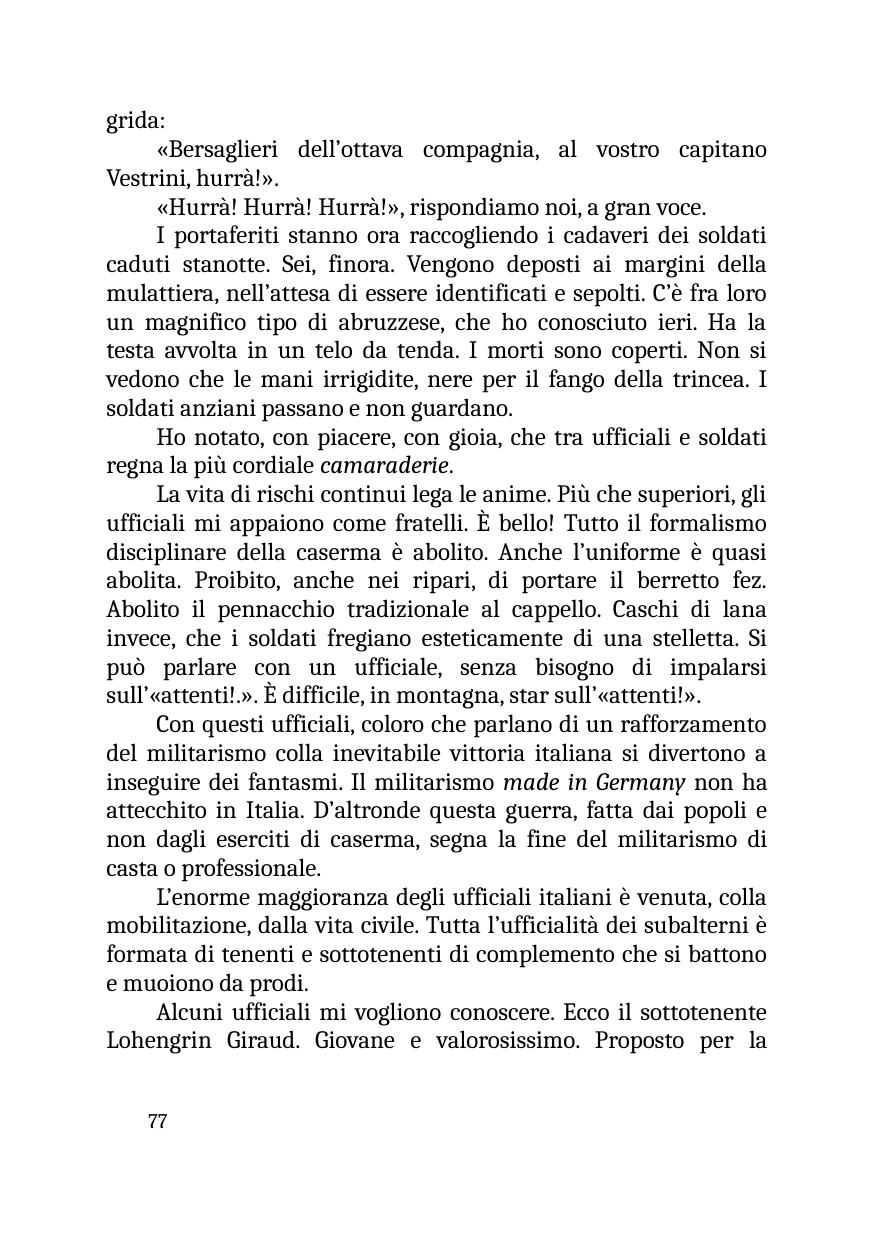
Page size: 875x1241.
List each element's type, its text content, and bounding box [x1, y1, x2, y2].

text La vita di rischi continui lega le anime. Più che superiori, gli ufficiali mi appaiono come fratelli. È bello! Tutto il formalismo disciplinare della caserma è abolito. Anche l’uniforme è quasi abolita. Proibito, anche nei ripari, di portare il berretto fez. Abolito il pennacchio tradizionale al cappello. Caschi di lana invece, che i soldati fregiano esteticamente di una stelletta. Si può parlare con un ufficiale, senza bisogno di impalarsi sull’«attenti!.». È difficile, in montagna, star sull’«attenti!». [106, 480, 768, 710]
text grida: [106, 106, 768, 135]
text Ho notato, con piacere, con gioia, che tra ufficiali e soldati regna la più cordiale camaraderie. [106, 422, 768, 480]
text L’enorme maggioranza degli ufficiali italiani è venuta, colla mobilitazione, dalla vita civile. Tutta l’ufficialità dei subalterni è formata di tenenti e sottotenenti di complemento che si battono e muoiono da prodi. [106, 882, 768, 997]
text Alcuni ufficiali mi vogliono conoscere. Ecco il sottotenente Lohengrin Giraud. Giovane e valorosissimo. Proposto per la [106, 997, 768, 1055]
text I portaferiti stanno ora raccogliendo i cadaveri dei soldati caduti stanotte. Sei, finora. Vengono deposti ai margini della mulattiera, nell’attesa di essere identificati e sepolti. C’è fra loro un magnifico tipo di abruzzese, che ho conosciuto ieri. Ha la testa avvolta in un telo da tenda. I morti sono coperti. Non si vedono che le mani irrigidite, nere per il fango della trincea. I soldati anziani passano e non guardano. [106, 221, 768, 422]
text «Hurrà! Hurrà! Hurrà!», rispondiamo noi, a gran voce. [106, 192, 768, 221]
text Con questi ufficiali, coloro che parlano di un rafforzamento del militarismo colla inevitabile vittoria italiana si divertono a inseguire dei fantasmi. Il militarismo made in Germany non ha attecchito in Italia. D’altronde questa guerra, fatta dai popoli e non dagli eserciti di caserma, segna la fine del militarismo di casta o professionale. [106, 710, 768, 882]
text «Bersaglieri dell’ottava compagnia, al vostro capitano Vestrini, hurrà!». [106, 135, 768, 192]
